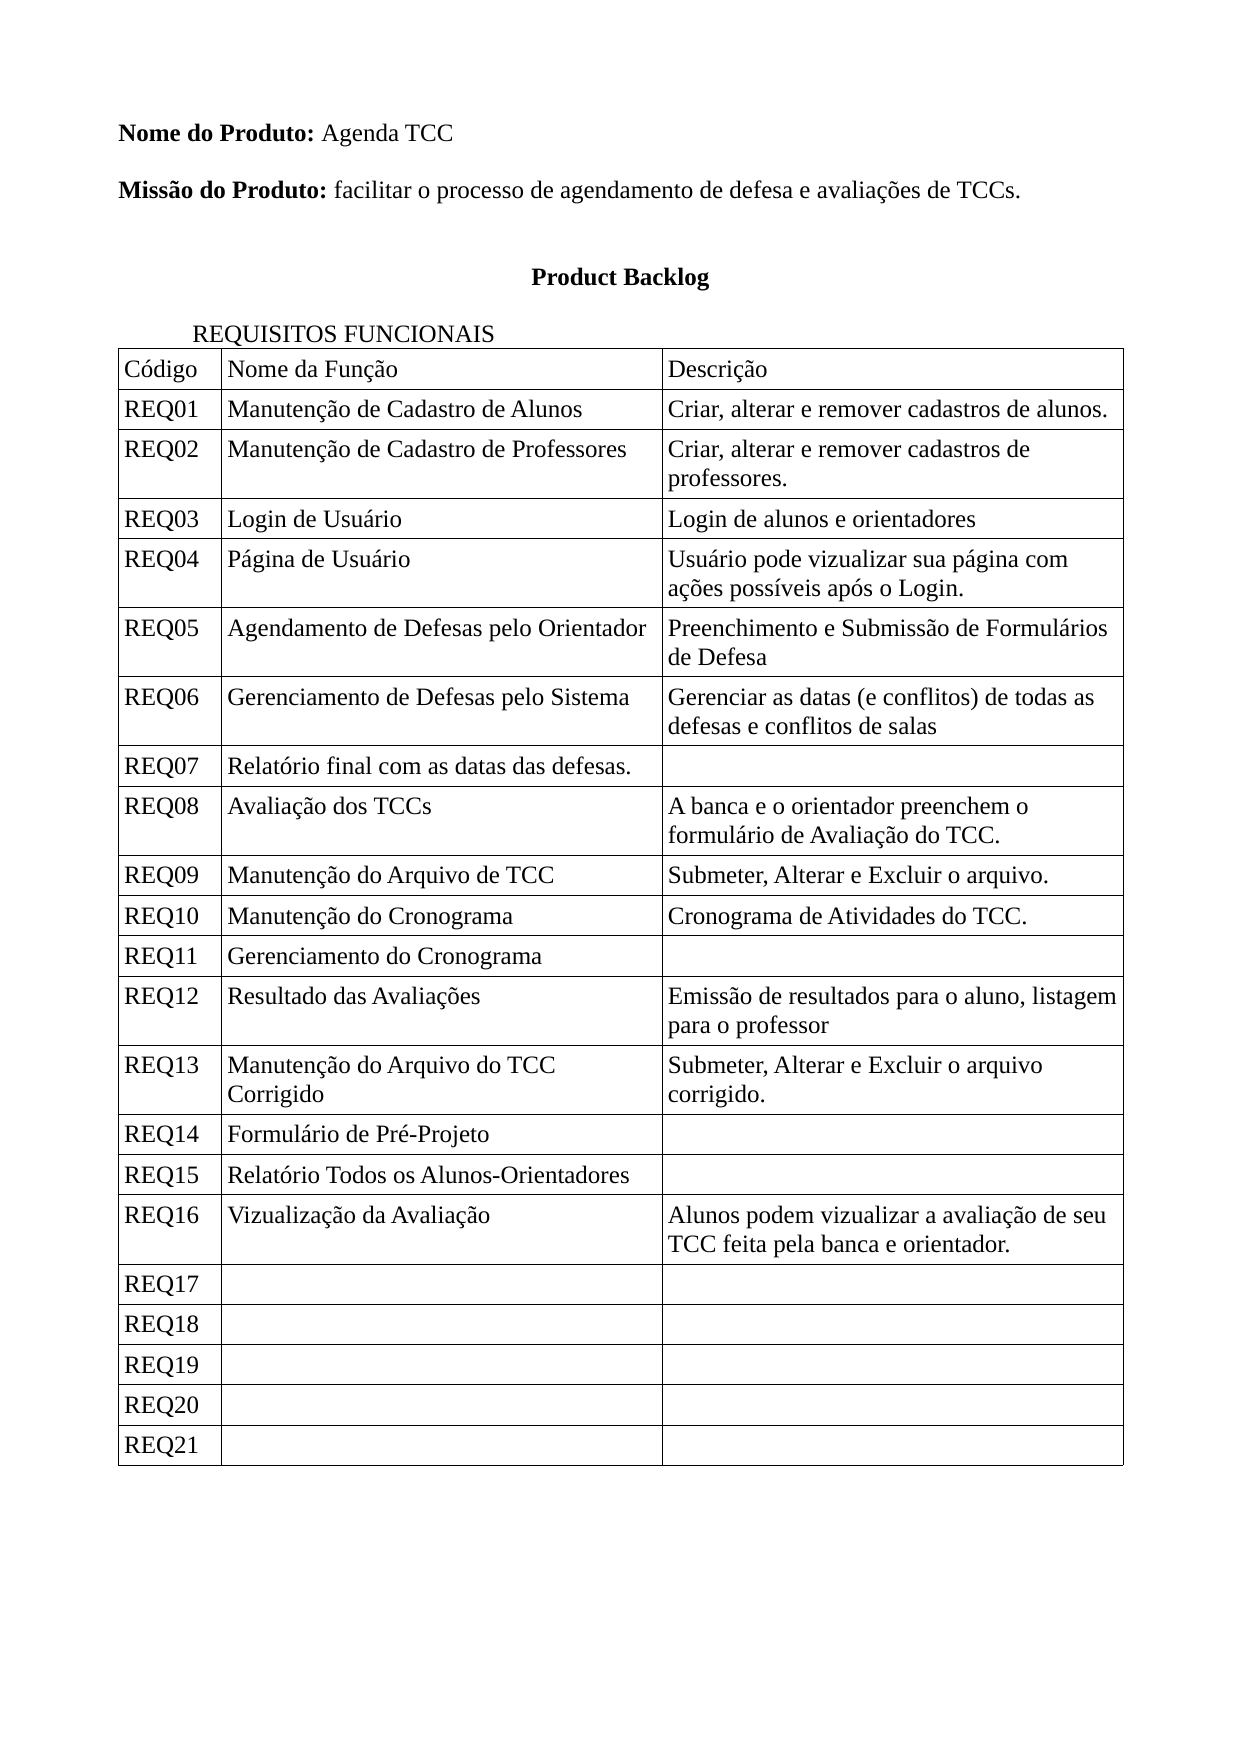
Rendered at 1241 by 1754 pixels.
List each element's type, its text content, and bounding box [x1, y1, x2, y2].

table_cell [663, 936, 1123, 976]
table_cell Preenchimento e Submissão de Formulários de Defesa [663, 608, 1123, 676]
table_cell REQ10 [119, 896, 221, 935]
table_cell [222, 1305, 662, 1344]
table_cell REQ05 [119, 608, 221, 676]
table_cell Gerenciamento do Cronograma [222, 936, 662, 976]
table_cell Página de Usuário [222, 539, 662, 607]
table_cell Manutenção de Cadastro de Professores [222, 430, 662, 498]
table_cell REQ01 [119, 390, 221, 429]
table_cell [222, 1265, 662, 1304]
table_cell [222, 1426, 662, 1465]
table_cell Criar, alterar e remover cadastros de alunos. [663, 390, 1123, 429]
table_cell [663, 1265, 1123, 1304]
table_cell REQ17 [119, 1265, 221, 1304]
table_cell [663, 1345, 1123, 1384]
table_cell Relatório Todos os Alunos-Orientadores [222, 1155, 662, 1194]
table_cell REQ19 [119, 1345, 221, 1384]
table_cell REQ20 [119, 1385, 221, 1425]
table_cell Agendamento de Defesas pelo Orientador [222, 608, 662, 676]
table_cell REQ11 [119, 936, 221, 976]
table_cell Emissão de resultados para o aluno, listagem para o professor [663, 977, 1123, 1045]
table_cell REQ09 [119, 856, 221, 895]
table_cell Manutenção do Arquivo de TCC [222, 856, 662, 895]
text Missão do Produto: facilitar o processo de agendamento de defesa e avaliações de TCCs. [118, 176, 1122, 204]
table_cell [222, 1385, 662, 1425]
table_cell Manutenção de Cadastro de Alunos [222, 390, 662, 429]
table_cell REQ13 [119, 1046, 221, 1114]
text REQUISITOS FUNCIONAIS [118, 319, 1122, 348]
table_cell REQ08 [119, 787, 221, 855]
table_header Nome da Função [222, 349, 662, 388]
table_header Descrição [663, 349, 1123, 388]
table_cell Submeter, Alterar e Excluir o arquivo corrigido. [663, 1046, 1123, 1114]
table_cell REQ12 [119, 977, 221, 1045]
text Product Backlog [118, 262, 1122, 291]
table_cell [663, 1385, 1123, 1425]
table_cell [222, 1345, 662, 1384]
table_cell Submeter, Alterar e Excluir o arquivo. [663, 856, 1123, 895]
table_cell [663, 1155, 1123, 1194]
table_cell REQ14 [119, 1115, 221, 1154]
table_cell Manutenção do Arquivo do TCC Corrigido [222, 1046, 662, 1114]
table_cell Alunos podem vizualizar a avaliação de seu TCC feita pela banca e orientador. [663, 1195, 1123, 1263]
text Nome do Produto: Agenda TCC [118, 118, 1122, 147]
table_cell Cronograma de Atividades do TCC. [663, 896, 1123, 935]
table_cell [663, 1426, 1123, 1465]
table_cell REQ18 [119, 1305, 221, 1344]
table_cell REQ07 [119, 746, 221, 786]
table_cell REQ02 [119, 430, 221, 498]
table_cell Gerenciar as datas (e conflitos) de todas as defesas e conflitos de salas [663, 677, 1123, 745]
table_cell Login de Usuário [222, 499, 662, 538]
table_cell [663, 1305, 1123, 1344]
table_cell REQ06 [119, 677, 221, 745]
table_cell [663, 1115, 1123, 1154]
table_cell A banca e o orientador preenchem o formulário de Avaliação do TCC. [663, 787, 1123, 855]
table_cell REQ04 [119, 539, 221, 607]
table_cell REQ15 [119, 1155, 221, 1194]
table_cell Resultado das Avaliações [222, 977, 662, 1045]
table_header Código [119, 349, 221, 388]
table_cell REQ03 [119, 499, 221, 538]
table_cell Usuário pode vizualizar sua página com ações possíveis após o Login. [663, 539, 1123, 607]
table_cell REQ21 [119, 1426, 221, 1465]
table_cell Gerenciamento de Defesas pelo Sistema [222, 677, 662, 745]
table_cell Login de alunos e orientadores [663, 499, 1123, 538]
table_cell Avaliação dos TCCs [222, 787, 662, 855]
table_cell Relatório final com as datas das defesas. [222, 746, 662, 786]
table_cell Vizualização da Avaliação [222, 1195, 662, 1263]
table_cell Formulário de Pré-Projeto [222, 1115, 662, 1154]
table_cell REQ16 [119, 1195, 221, 1263]
table_cell Manutenção do Cronograma [222, 896, 662, 935]
table_cell [663, 746, 1123, 786]
table_cell Criar, alterar e remover cadastros de professores. [663, 430, 1123, 498]
